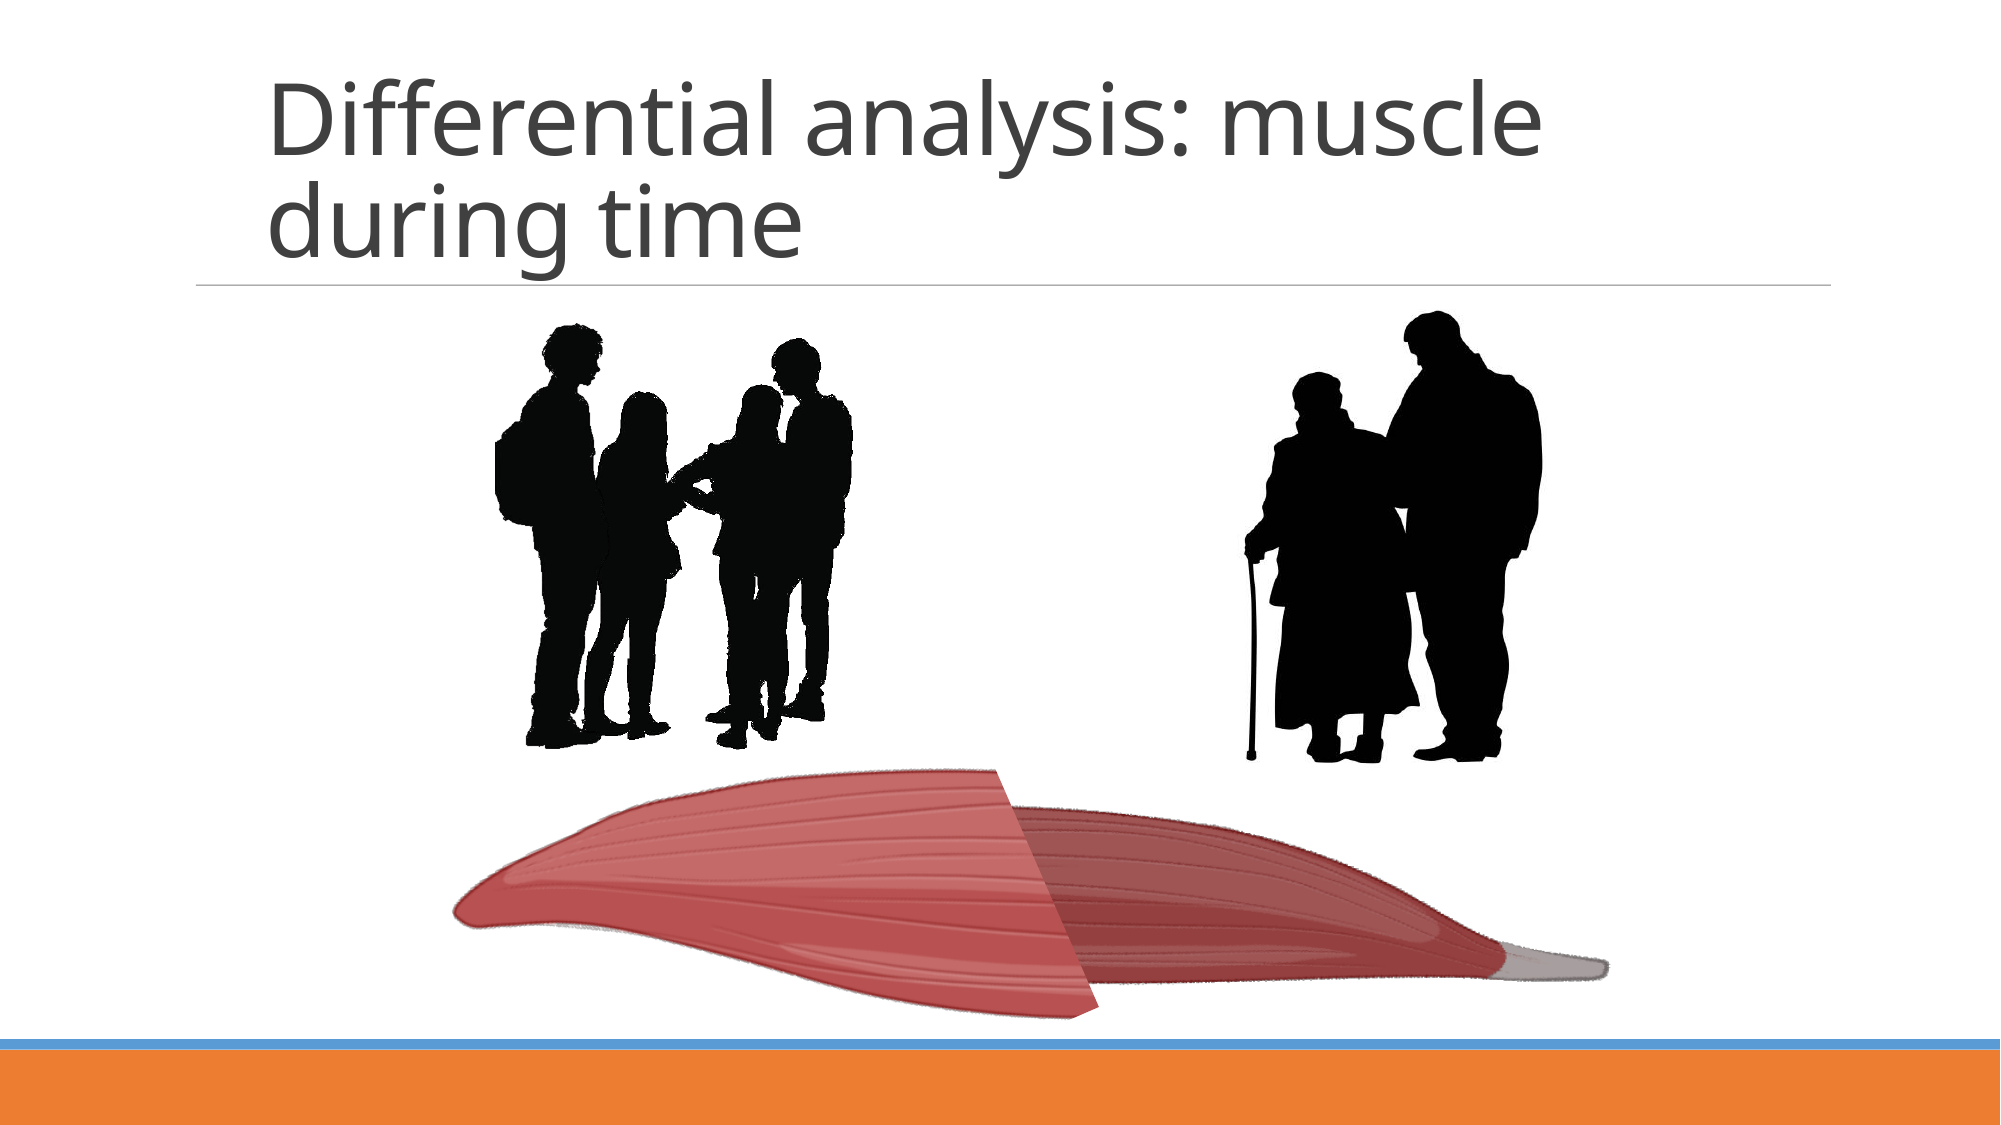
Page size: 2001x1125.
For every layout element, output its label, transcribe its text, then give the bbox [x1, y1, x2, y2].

title Differential analysis: muscle during time [180, 47, 1830, 285]
picture [383, 323, 1099, 1125]
text_box [883, 647, 1684, 1125]
picture [1161, 289, 1624, 779]
